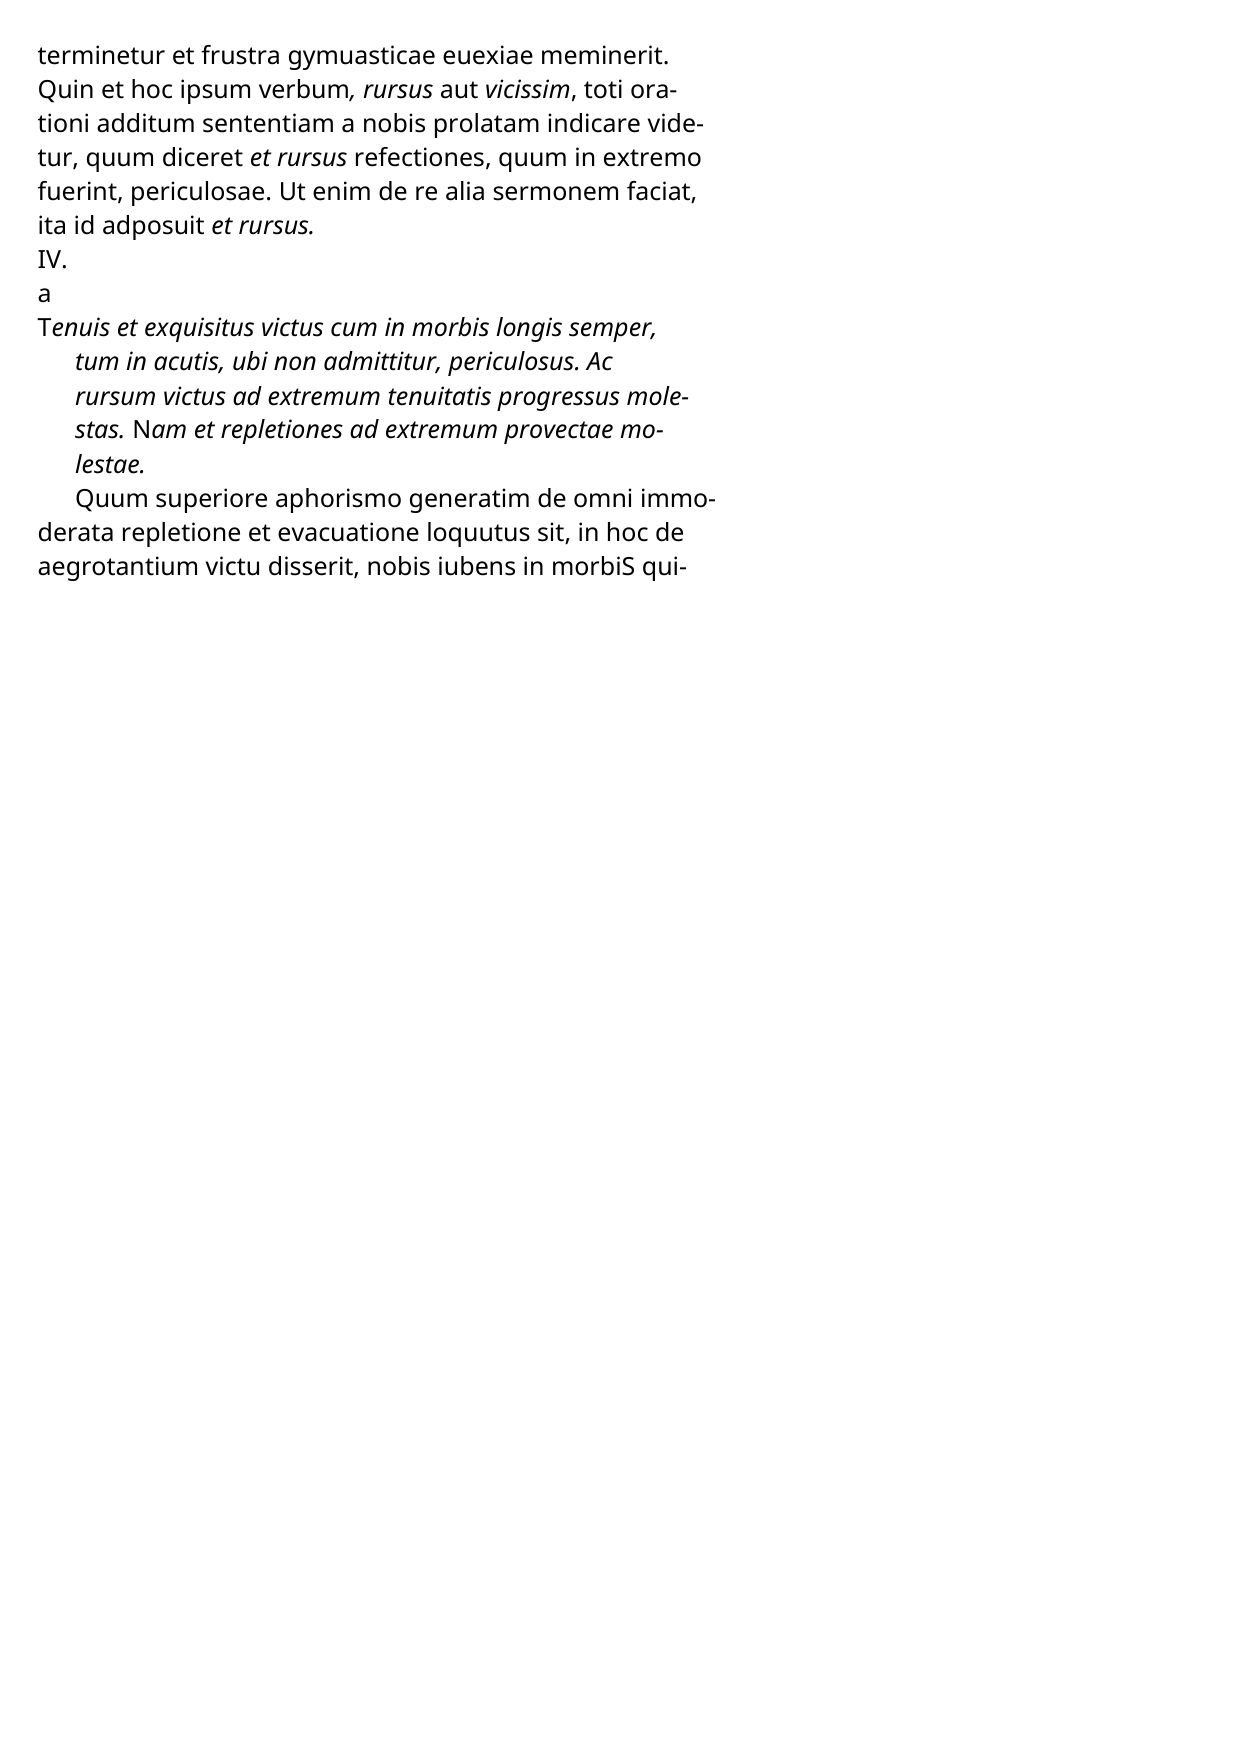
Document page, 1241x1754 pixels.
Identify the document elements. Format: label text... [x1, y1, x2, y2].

text Tenuis et exquisitus victus cum in morbis longis semper, tum in acutis, ubi non admittitur, periculosus. Ac rursum victus ad extremum tenuitatis progressus mole- stas. Nam et repletiones ad extremum provectae mo- lestae. [37, 310, 1203, 480]
text Quum superiore aphorismo generatim de omni immo- derata repletione et evacuatione loquutus sit, in hoc de aegrotantium victu disserit, nobis iubens in morbiS qui- [37, 480, 1203, 582]
subtitle IV. a [37, 242, 1203, 310]
text terminetur et frustra gymuasticae euexiae meminerit. Quin et hoc ipsum verbum, rursus aut vicissim, toti ora- tioni additum sententiam a nobis prolatam indicare vide- tur, quum diceret et rursus refectiones, quum in extremo fuerint, periculosae. Ut enim de re alia sermonem faciat, ita id adposuit et rursus. [37, 37, 1203, 242]
